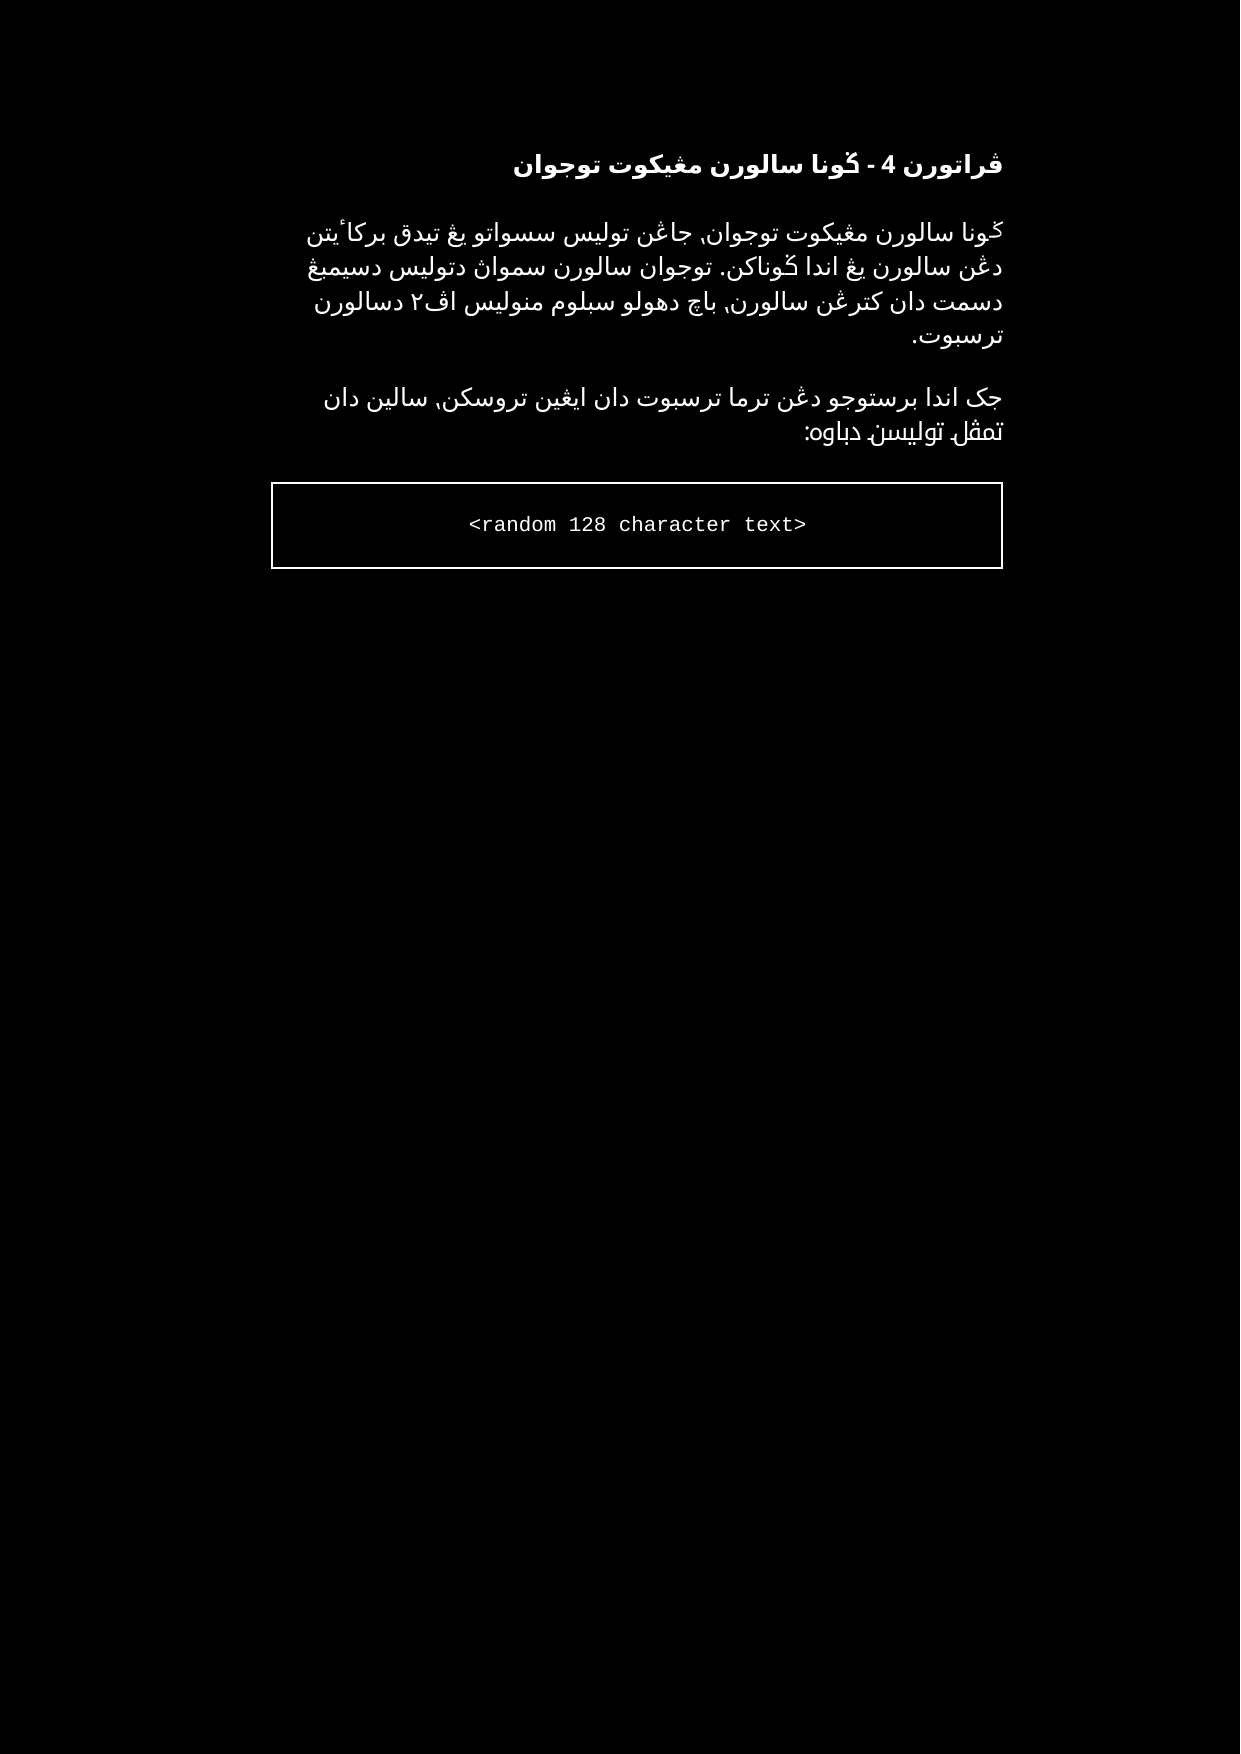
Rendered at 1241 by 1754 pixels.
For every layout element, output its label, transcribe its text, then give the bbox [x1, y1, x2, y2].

text <random 128 character text> [273, 484, 1001, 567]
text جک اندا برستوجو دڠن ترما ترسبوت دان ايڠين تروسکن⹁ سالين دان تمڤل توليسن دباوه: [271, 380, 1003, 448]
text ڤراتورن 4 - ݢونا سالورن مڠيکوت توجوان [271, 147, 1003, 181]
text ݢونا سالورن مڠيکوت توجوان⹁ جاڠن توليس سسواتو يڠ تيدق برکاٴيتن دڠن سالورن يڠ اندا ݢوناکن. توجوان سالورن سمواڽ دتوليس دسيمبڠ دسمت دان کترڠن سالورن⹁ باچ دهولو سبلوم منوليس اڤ٢ دسالورن ترسبوت. [271, 215, 1003, 351]
